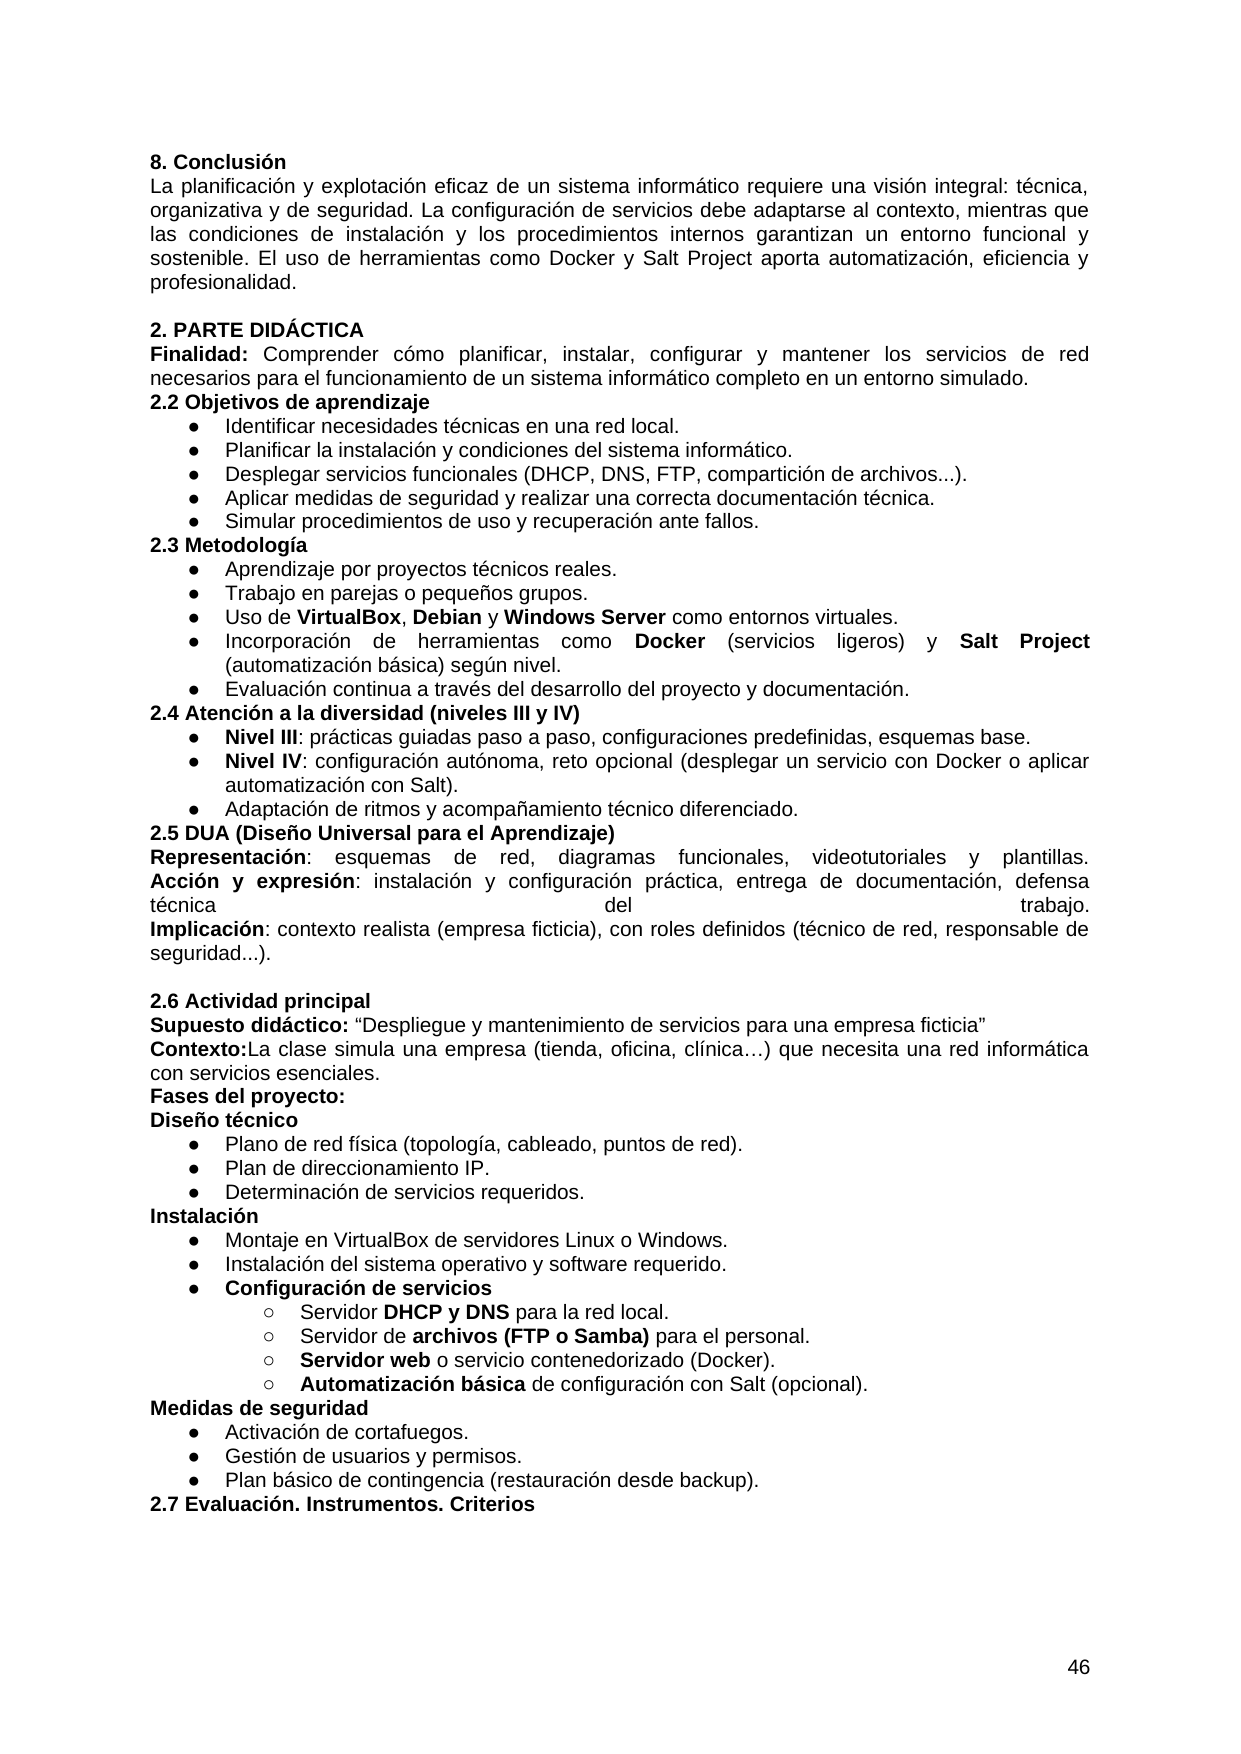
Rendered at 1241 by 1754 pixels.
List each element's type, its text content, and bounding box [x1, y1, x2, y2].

text 2.7 Evaluación. Instrumentos. Criterios [150, 1492, 1090, 1516]
text La planificación y explotación eficaz de un sistema informático requiere una visión integral: técnica, organizativa y de seguridad. La configuración de servicios debe adaptarse al contexto, mientras que las condiciones de instalación y los procedimientos internos garantizan un entorno funcional y sostenible. El uso de herramientas como Docker y Salt Project aporta automatización, eficiencia y profesionalidad. [150, 174, 1090, 294]
list Plano de red física (topología, cableado, puntos de red). [187, 1132, 1090, 1156]
list Servidor de archivos (FTP o Samba) para el personal. [262, 1324, 1090, 1348]
text Fases del proyecto: [150, 1084, 1090, 1108]
text Diseño técnico [150, 1108, 1090, 1132]
list Desplegar servicios funcionales (DHCP, DNS, FTP, compartición de archivos...). [187, 461, 1090, 485]
text Representación: esquemas de red, diagramas funcionales, videotutoriales y plantillas. Acción y expresión: instalación y configuración práctica, entrega de documentación, defensa técnica del trabajo. Implicación: contexto realista (empresa ficticia), con roles definidos (técnico de red, responsable de seguridad...). [150, 845, 1090, 988]
list Configuración de servicios [187, 1276, 1090, 1300]
subtitle 2.4 Atención a la diversidad (niveles III y IV) [150, 701, 1090, 725]
subtitle 2.6 Actividad principal [150, 988, 1090, 1012]
list Determinación de servicios requeridos. [187, 1180, 1090, 1204]
list Gestión de usuarios y permisos. [187, 1444, 1090, 1468]
list Simular procedimientos de uso y recuperación ante fallos. [187, 509, 1090, 533]
list Adaptación de ritmos y acompañamiento técnico diferenciado. [187, 797, 1090, 821]
subtitle 2.2 Objetivos de aprendizaje [150, 389, 1090, 413]
list Evaluación continua a través del desarrollo del proyecto y documentación. [187, 677, 1090, 701]
list Plan de direccionamiento IP. [187, 1156, 1090, 1180]
list Incorporación de herramientas como Docker (servicios ligeros) y Salt Project (automatización básica) según nivel. [187, 629, 1090, 677]
list Servidor web o servicio contenedorizado (Docker). [262, 1348, 1090, 1372]
list Montaje en VirtualBox de servidores Linux o Windows. [187, 1228, 1090, 1252]
text Supuesto didáctico: “Despliegue y mantenimiento de servicios para una empresa ficticia” [150, 1012, 1090, 1036]
list Automatización básica de configuración con Salt (opcional). [262, 1372, 1090, 1396]
list Uso de VirtualBox, Debian y Windows Server como entornos virtuales. [187, 605, 1090, 629]
text Medidas de seguridad [150, 1396, 1090, 1420]
list Nivel IV: configuración autónoma, reto opcional (desplegar un servicio con Docker o aplicar automatización con Salt). [187, 749, 1090, 797]
list Activación de cortafuegos. [187, 1420, 1090, 1444]
list Servidor DHCP y DNS para la red local. [262, 1300, 1090, 1324]
list Plan básico de contingencia (restauración desde backup). [187, 1468, 1090, 1492]
text Contexto:La clase simula una empresa (tienda, oficina, clínica…) que necesita una red informática con servicios esenciales. [150, 1036, 1090, 1084]
list Trabajo en parejas o pequeños grupos. [187, 581, 1090, 605]
subtitle 2. PARTE DIDÁCTICA [150, 318, 1090, 342]
list Aplicar medidas de seguridad y realizar una correcta documentación técnica. [187, 485, 1090, 509]
subtitle 2.3 Metodología [150, 533, 1090, 557]
list Aprendizaje por proyectos técnicos reales. [187, 557, 1090, 581]
text Instalación [150, 1204, 1090, 1228]
text Finalidad: Comprender cómo planificar, instalar, configurar y mantener los servicios de red necesarios para el funcionamiento de un sistema informático completo en un entorno simulado. [150, 342, 1090, 389]
subtitle 2.5 DUA (Diseño Universal para el Aprendizaje) [150, 821, 1090, 845]
list Instalación del sistema operativo y software requerido. [187, 1252, 1090, 1276]
list Nivel III: prácticas guiadas paso a paso, configuraciones predefinidas, esquemas base. [187, 725, 1090, 749]
subtitle 8. Conclusión [150, 150, 1090, 174]
list Identificar necesidades técnicas en una red local. [187, 413, 1090, 437]
list Planificar la instalación y condiciones del sistema informático. [187, 437, 1090, 461]
